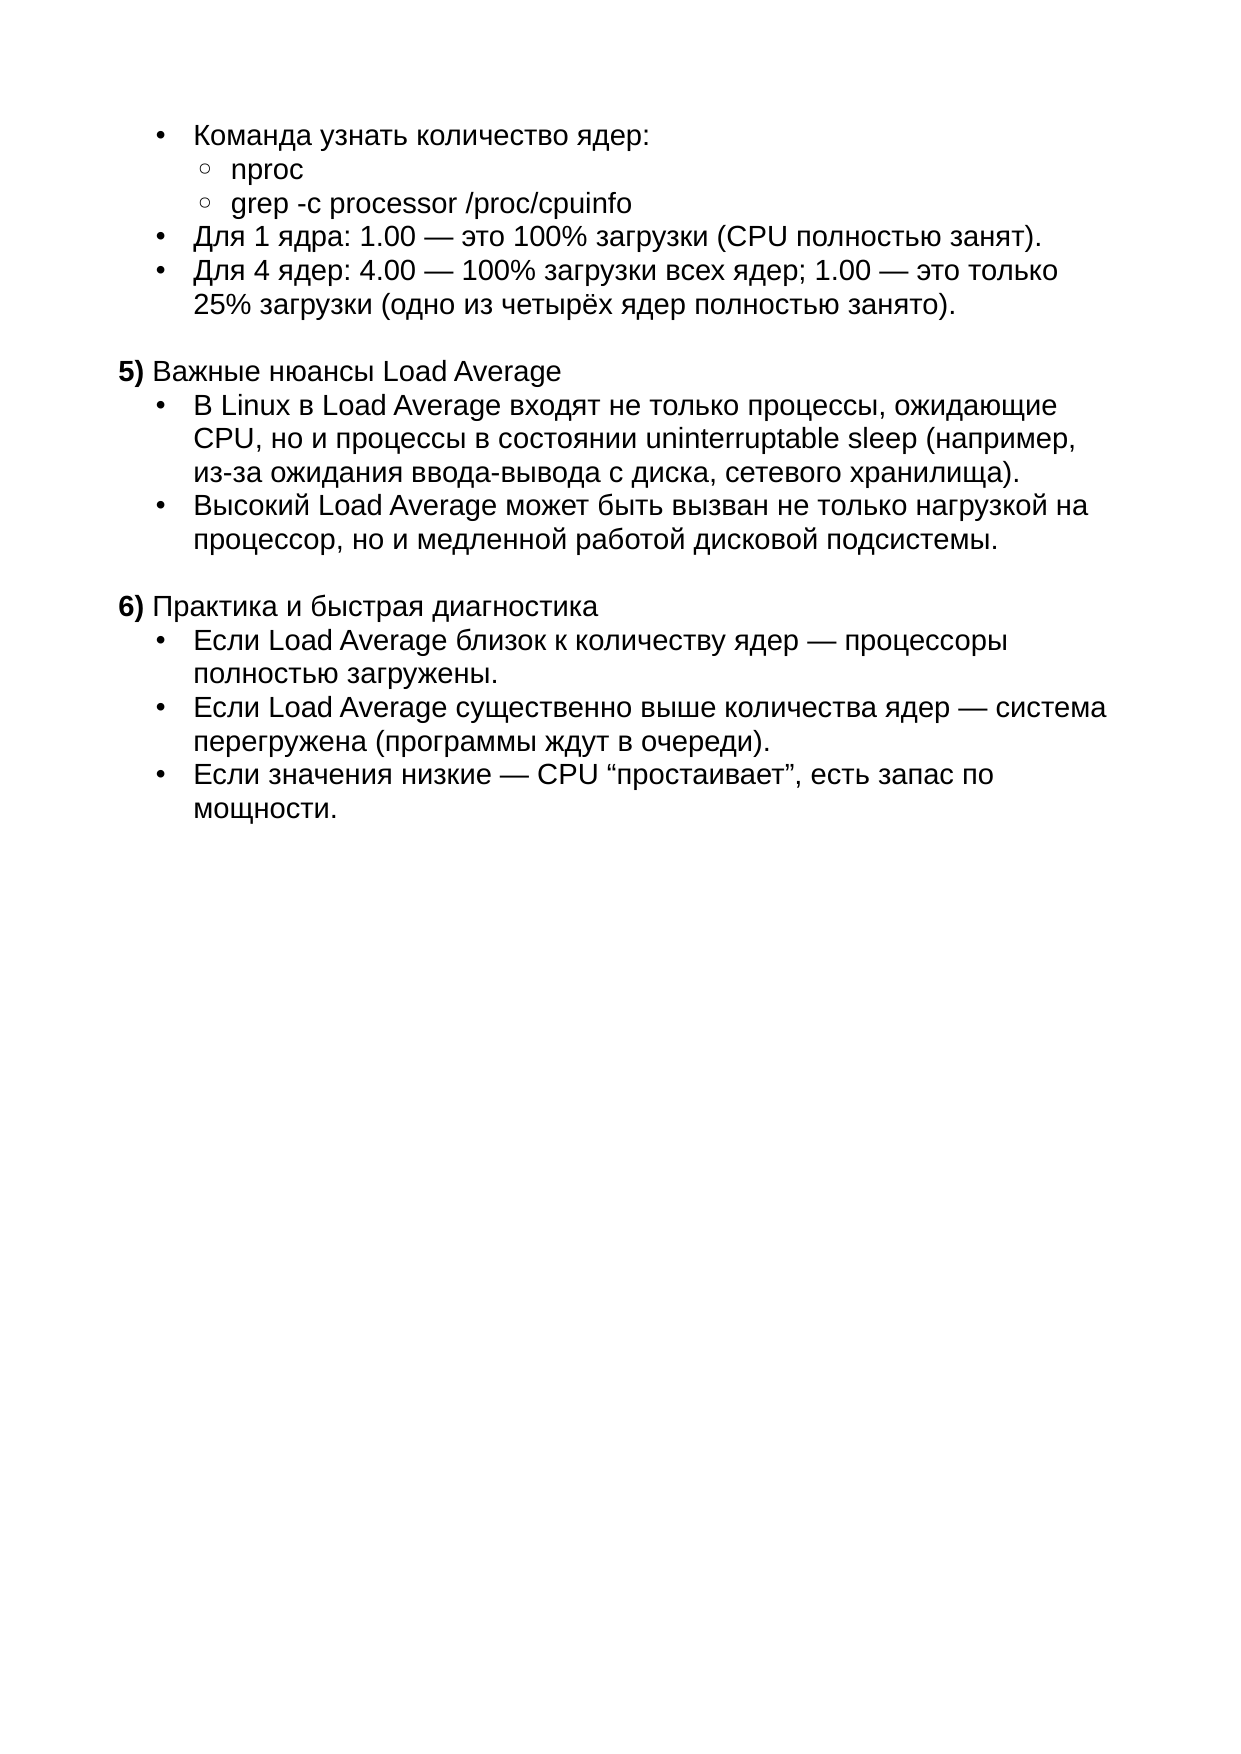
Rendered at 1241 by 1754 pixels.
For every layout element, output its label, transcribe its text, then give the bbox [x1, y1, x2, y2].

list В Linux в Load Average входят не только процессы, ожидающие CPU, но и процессы в состоянии uninterruptable sleep (например, из-за ожидания ввода-вывода с диска, сетевого хранилища). [156, 387, 1122, 488]
list Если значения низкие — CPU “простаивает”, есть запас по мощности. [156, 757, 1122, 824]
list Команда узнать количество ядер: [156, 118, 1122, 152]
list Для 1 ядра: 1.00 — это 100% загрузки (CPU полностью занят). [156, 219, 1122, 253]
list Если Load Average существенно выше количества ядер — система перегружена (программы ждут в очереди). [156, 690, 1122, 757]
text 5) Важные нюансы Load Average [118, 354, 1122, 387]
text 6) Практика и быстрая диагностика [118, 589, 1122, 623]
list Для 4 ядер: 4.00 — 100% загрузки всех ядер; 1.00 — это только 25% загрузки (одно из четырёх ядер полностью занято). [156, 253, 1122, 320]
list Высокий Load Average может быть вызван не только нагрузкой на процессор, но и медленной работой дисковой подсистемы. [156, 488, 1122, 556]
list grep -c processor /proc/cpuinfo [193, 186, 1122, 219]
list Если Load Average близок к количеству ядер — процессоры полностью загружены. [156, 623, 1122, 690]
list nproc [193, 152, 1122, 186]
